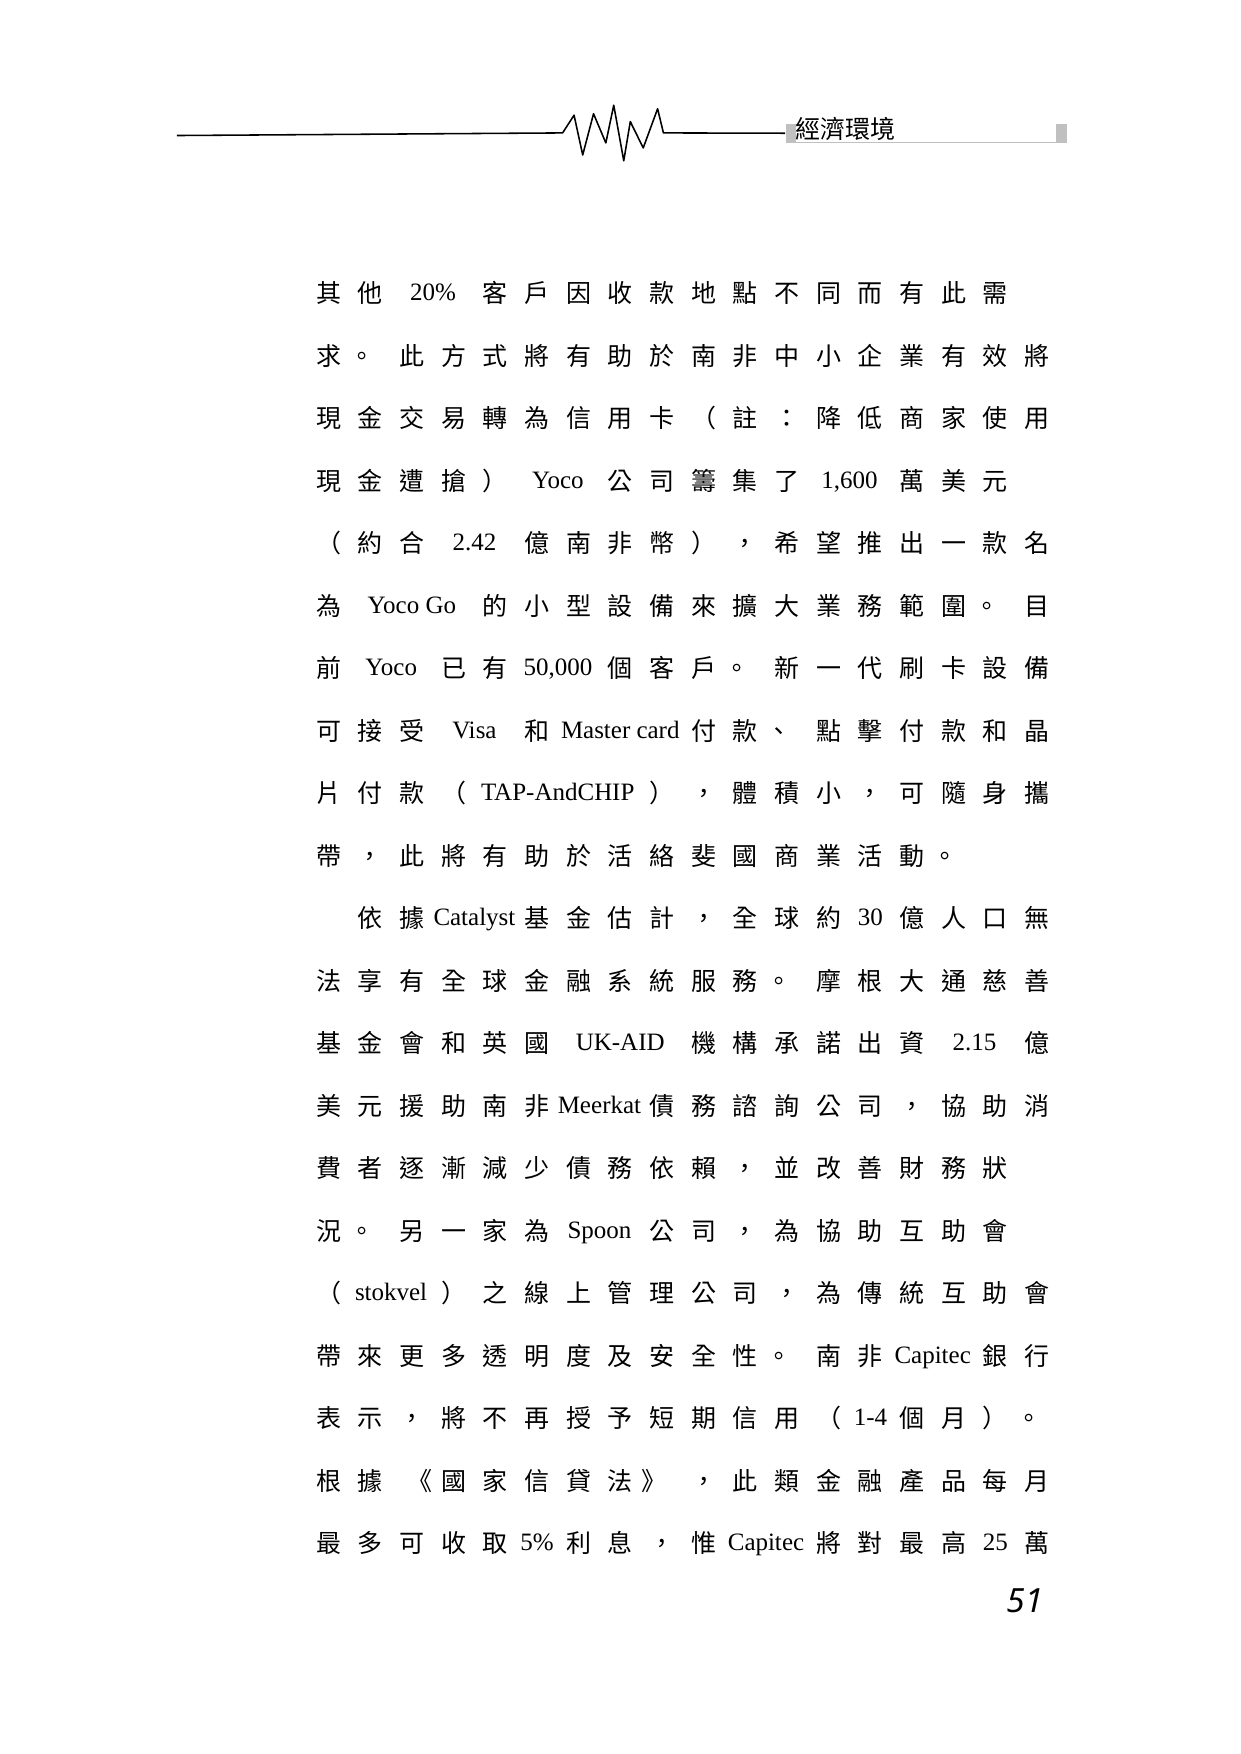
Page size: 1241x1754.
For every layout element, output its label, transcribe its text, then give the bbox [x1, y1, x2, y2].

text 其他20%客戶因收款地點不同而有此需求。此方式將有助於南非中小企業有效將現金交易轉為信用卡（註：降低商家使用現金遭搶）Yoco公司籌集了1,600萬美元（約合2.42億南非幣），希望推出一款名為Yoco Go的小型設備來擴大業務範圍。目前Yoco已有50,000個客戶。新一代刷卡設備可接受Visa和Master card付款、點擊付款和晶片付款（TAP-AndCHIP），體積小，可隨身攜帶，此將有助於活絡斐國商業活動。 [281, 250, 1058, 875]
text 依據Catalyst基金估計，全球約30億人口無法享有全球金融系統服務。摩根大通慈善基金會和英國UK-AID機構承諾出資2.15億美元援助南非Meerkat債務諮詢公司，協助消費者逐漸減少債務依賴，並改善財務狀況。另一家為Spoon公司，為協助互助會（stokvel）之線上管理公司，為傳統互助會帶來更多透明度及安全性。南非Capitec銀行表示，將不再授予短期信用（1-4個月）。根據《國家信貸法》，此類金融產品每月最多可收取5%利息，惟Capitec將對最高25萬 [281, 875, 1058, 1563]
